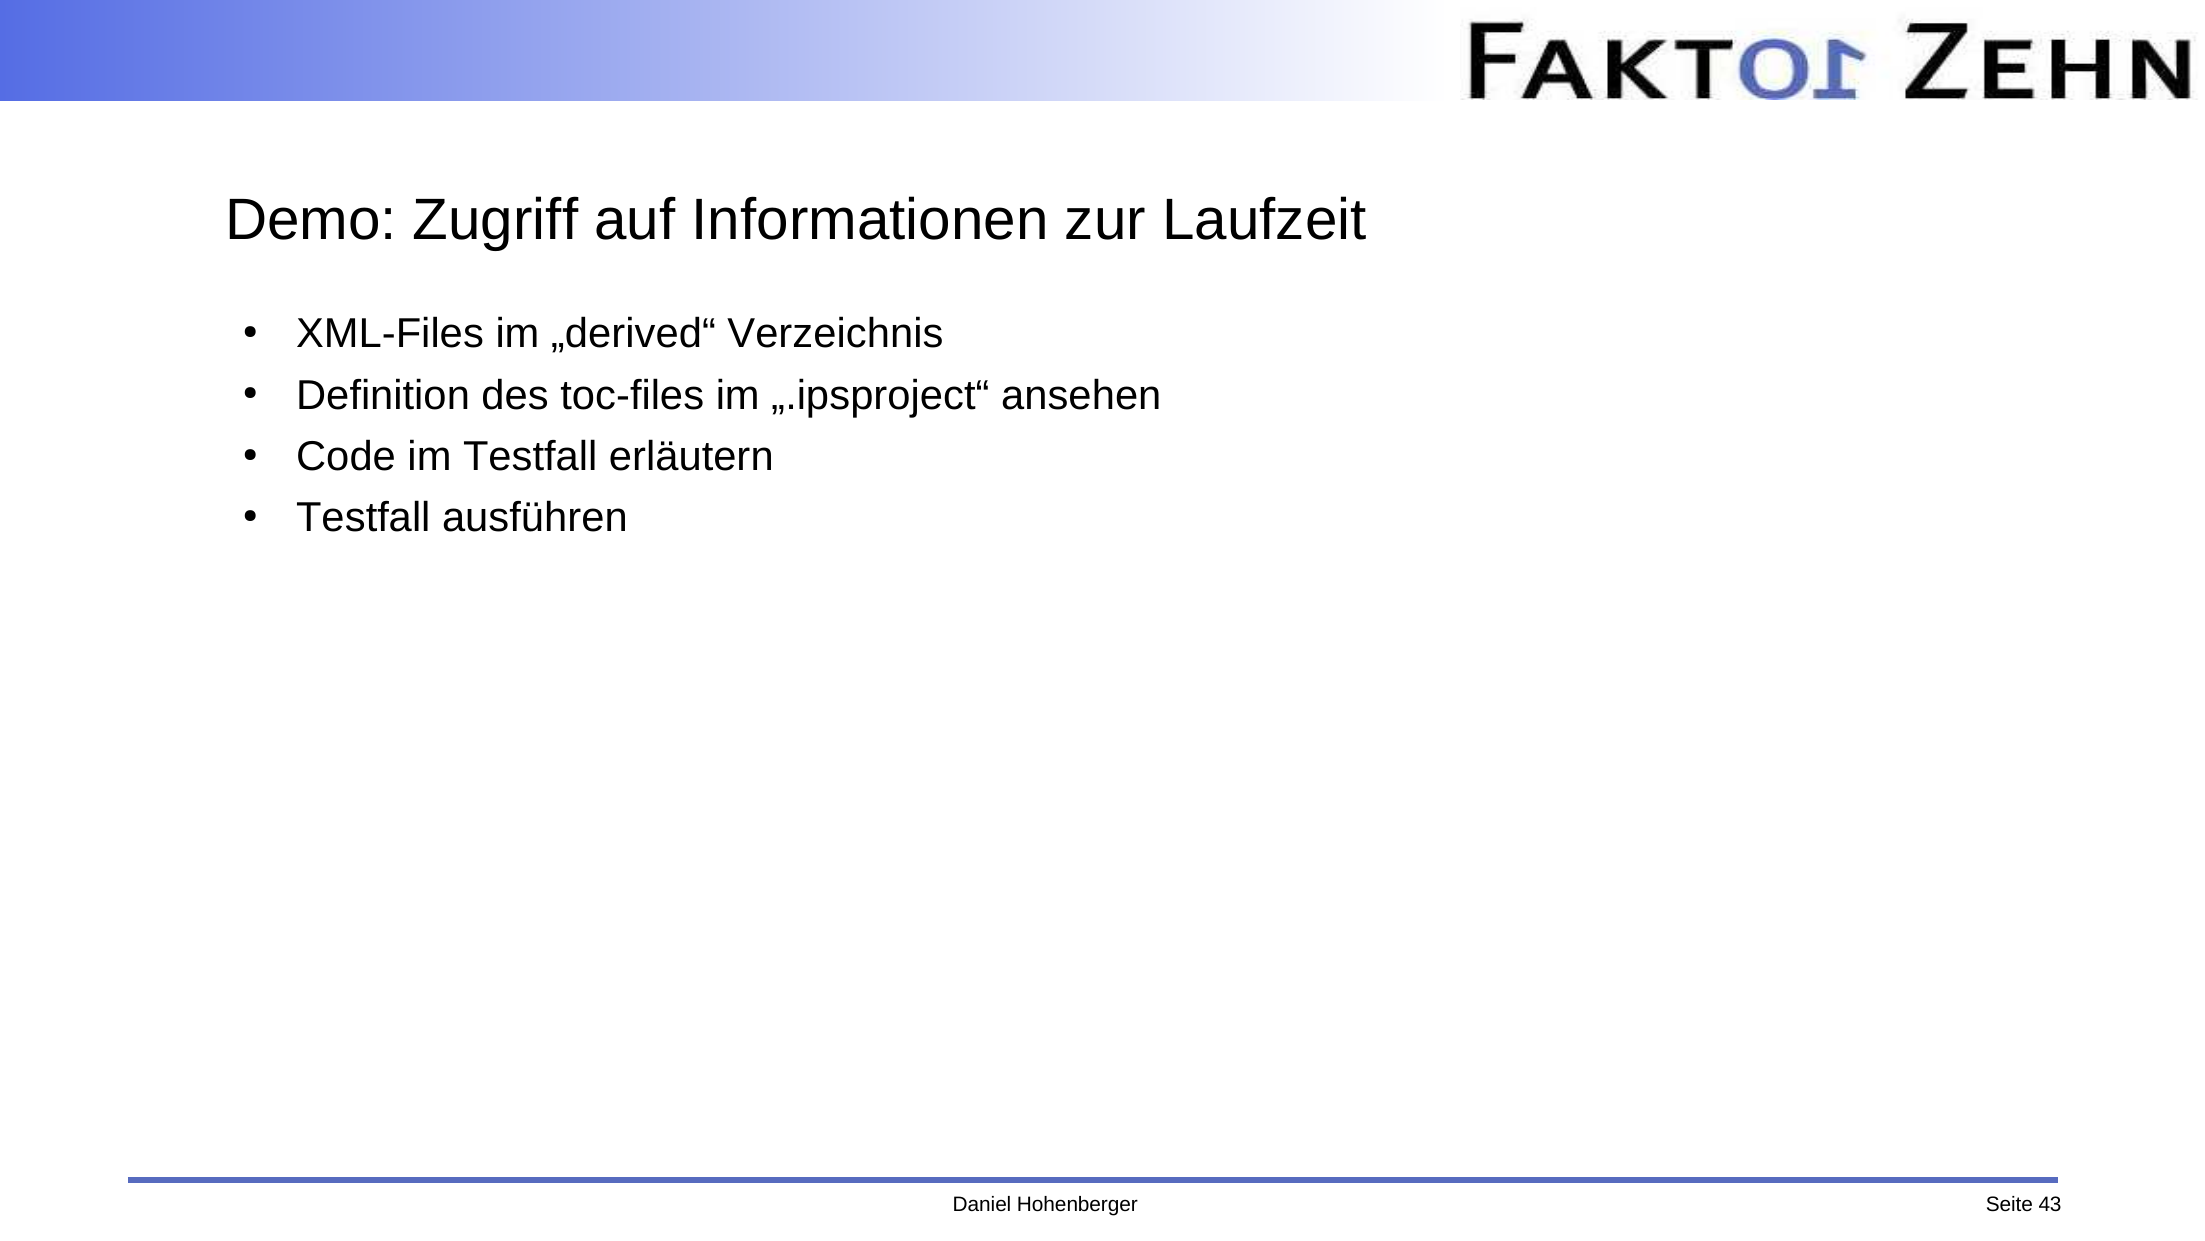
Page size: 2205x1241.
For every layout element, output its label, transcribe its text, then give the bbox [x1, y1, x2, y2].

picture [1460, 7, 2202, 100]
title Demo: Zugriff auf Informationen zur Laufzeit [225, 142, 1981, 296]
list XML-Files im „derived“ Verzeichnis Definition des toc-files im „.ipsproject“ ansehen Code im Testfall erläutern Testfall ausführen [225, 310, 1981, 1078]
